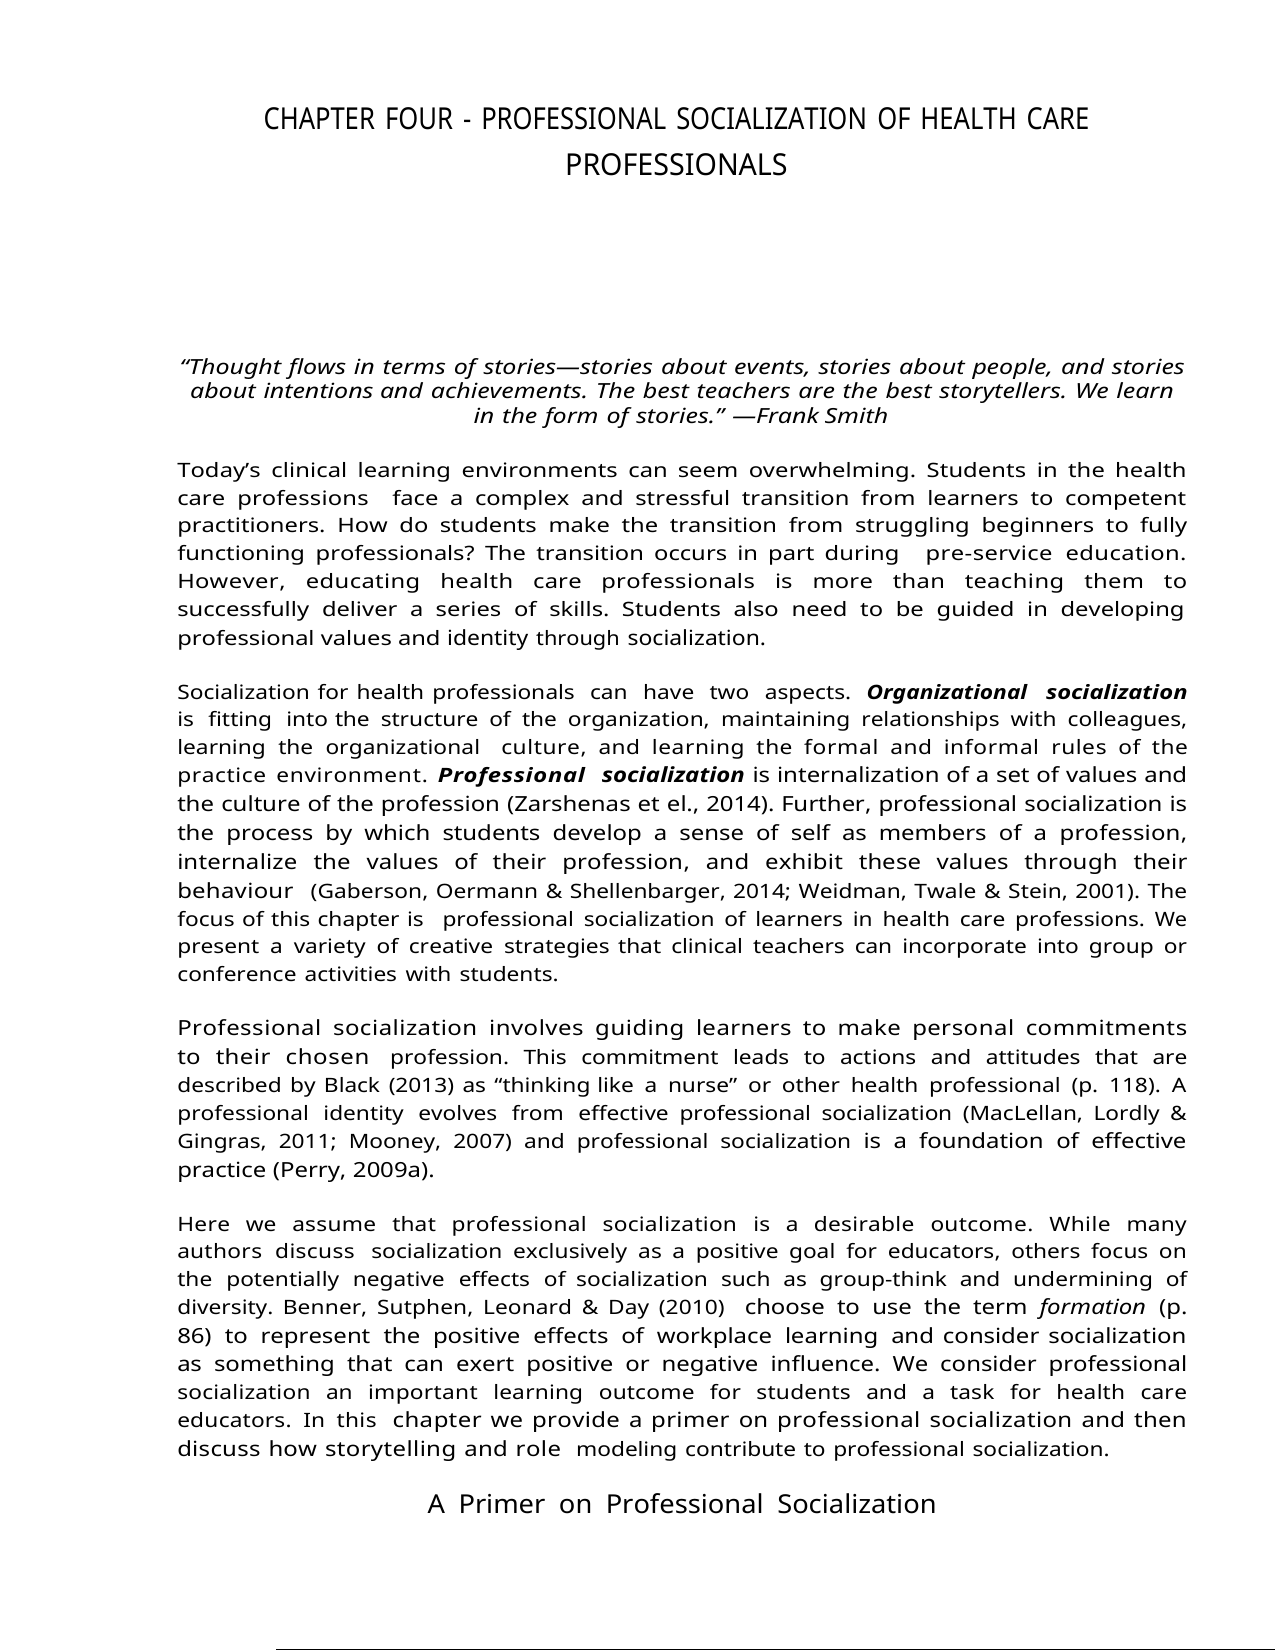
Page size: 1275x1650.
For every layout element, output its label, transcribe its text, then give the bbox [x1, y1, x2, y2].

text Today’s clinical learning environments can seem overwhelming. Students in the health care professions face a complex and stressful transition from learners to competent practitioners. How do students make the transition from struggling beginners to fully functioning professionals? The transition occurs in part during pre-service education. However, educating health care professionals is more than teaching them to successfully deliver a series of skills. Students also need to be guided in developing professional values and identity through socialization. [177, 456, 1187, 651]
text Here we assume that professional socialization is a desirable outcome. While many authors discuss socialization exclusively as a positive goal for educators, others focus on the potentially negative eﬀects of socialization such as group-think and undermining of diversity. Benner, Sutphen, Leonard & Day (2010) choose to use the term formation (p. 86) to represent the positive eﬀects of workplace learning and consider socialization as something that can exert positive or negative inﬂuence. We consider professional socialization an important learning outcome for students and a task for health care educators. In this chapter we provide a primer on professional socialization and then discuss how storytelling and role modeling contribute to professional socialization. [177, 1211, 1187, 1462]
subtitle “Thought ﬂows in terms of stories—stories about events, stories about people, and stories about intentions and achievements. The best teachers are the best storytellers. We learn in the form of stories.” —Frank Smith [178, 354, 1186, 429]
text Socialization for health professionals can have two aspects. Organizational socialization is ﬁtting into the structure of the organization, maintaining relationships with colleagues, learning the organizational culture, and learning the formal and informal rules of the practice environment. Professional socialization is internalization of a set of values and the culture of the profession (Zarshenas et el., 2014). Further, professional socialization is the process by which students develop a sense of self as members of a profession, internalize the values of their profession, and exhibit these values through their behaviour (Gaberson, Oermann & Shellenbarger, 2014; Weidman, Twale & Stein, 2001). The focus of this chapter is professional socialization of learners in health care professions. We present a variety of creative strategies that clinical teachers can incorporate into group or conference activities with students. [177, 678, 1188, 987]
subtitle CHAPTER FOUR - PROFESSIONAL SOCIALIZATION OF HEALTH CARE PROFESSIONALS [167, 97, 1186, 184]
text Professional socialization involves guiding learners to make personal commitments to their chosen profession. This commitment leads to actions and attitudes that are described by Black (2013) as “thinking like a nurse” or other health professional (p. 118). A professional identity evolves from eﬀective professional socialization (MacLellan, Lordly & Gingras, 2011; Mooney, 2007) and professional socialization is a foundation of eﬀective practice (Perry, 2009a). [177, 1013, 1187, 1184]
text A Primer on Professional Socialization [178, 1486, 1186, 1521]
